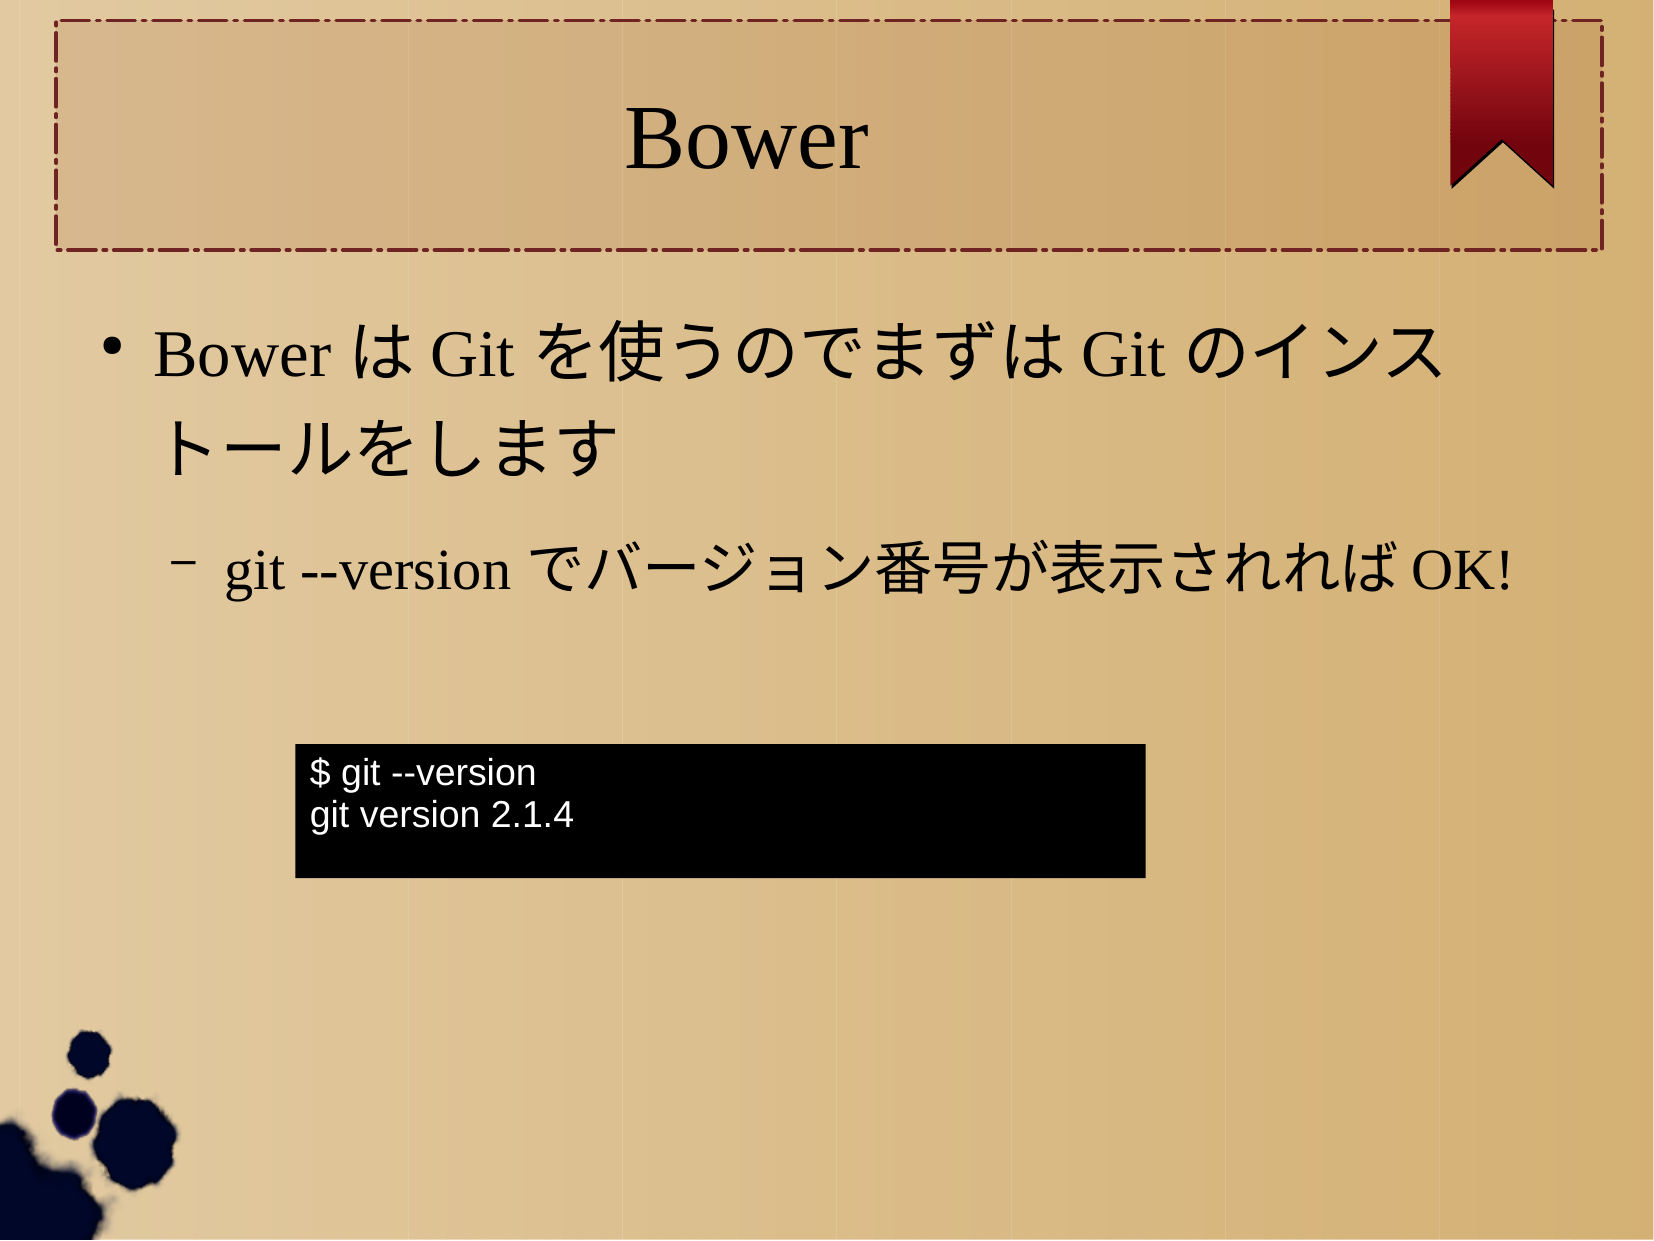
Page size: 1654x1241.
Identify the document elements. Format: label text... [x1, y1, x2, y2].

title Bower [82, 47, 1412, 229]
list Bower は Git を使うのでまずは Git のインストールをします git --version でバージョン番号が表示されれば OK! [82, 299, 1571, 1019]
text_box $ git --version git version 2.1.4 [295, 744, 1146, 879]
